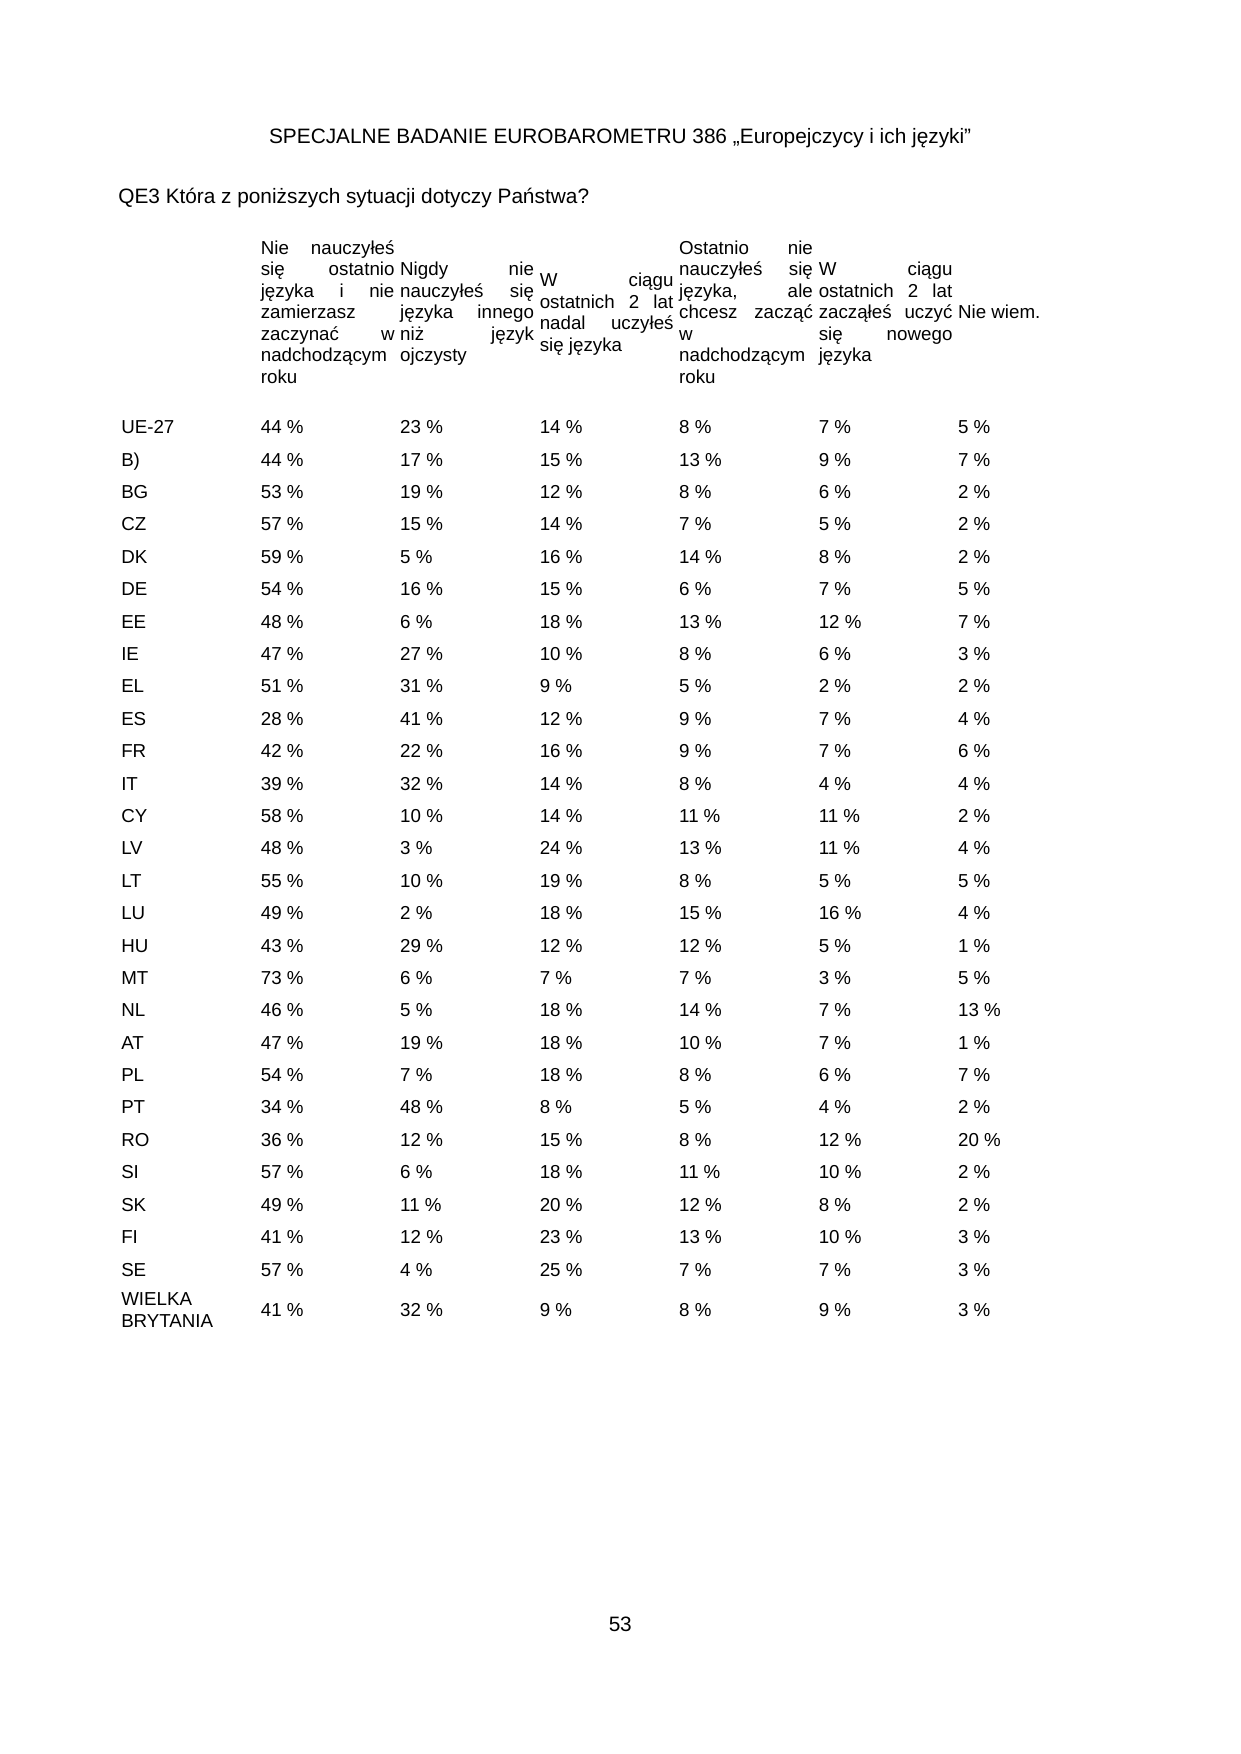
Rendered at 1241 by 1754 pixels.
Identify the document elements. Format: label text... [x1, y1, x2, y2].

table_cell 54 % [258, 573, 397, 605]
table_cell 1 % [955, 929, 1094, 961]
table_cell 12 % [816, 1123, 955, 1156]
table_cell 13 % [955, 994, 1094, 1026]
table_cell 23 % [537, 1221, 676, 1253]
table_cell BG [118, 475, 258, 508]
table_cell 57 % [258, 1156, 397, 1188]
table_cell 10 % [816, 1156, 955, 1188]
table_cell 8 % [537, 1091, 676, 1123]
table_cell 25 % [537, 1253, 676, 1285]
table_cell 5 % [397, 994, 537, 1026]
table_cell WIELKA BRYTANIA [118, 1285, 258, 1334]
table_cell 47 % [258, 1026, 397, 1058]
table_cell LT [118, 864, 258, 897]
table_cell 2 % [955, 670, 1094, 702]
table_cell 32 % [397, 1285, 537, 1334]
table_cell 3 % [955, 1221, 1094, 1253]
table_cell 16 % [397, 573, 537, 605]
table_cell 7 % [537, 961, 676, 994]
table_cell 12 % [816, 605, 955, 637]
table_header Nie nauczyłeś się ostatnio języka i nie zamierzasz zaczynać w nadchodzącym roku [258, 213, 397, 411]
table_cell 7 % [955, 1059, 1094, 1091]
table_cell 18 % [537, 1059, 676, 1091]
table_cell PL [118, 1059, 258, 1091]
table_cell 11 % [676, 1156, 816, 1188]
table_cell 4 % [955, 832, 1094, 864]
table_cell 9 % [816, 1285, 955, 1334]
table_cell 1 % [955, 1026, 1094, 1058]
table_cell 8 % [676, 1059, 816, 1091]
table_cell 15 % [537, 573, 676, 605]
table_cell FI [118, 1221, 258, 1253]
table_cell 7 % [676, 961, 816, 994]
table_cell 6 % [397, 1156, 537, 1188]
table_cell SI [118, 1156, 258, 1188]
table_cell 15 % [397, 508, 537, 540]
table_cell 54 % [258, 1059, 397, 1091]
table_cell 10 % [816, 1221, 955, 1253]
table_cell 2 % [955, 1091, 1094, 1123]
table_cell 10 % [676, 1026, 816, 1058]
table_cell 18 % [537, 897, 676, 929]
table_cell ES [118, 702, 258, 734]
table_cell CZ [118, 508, 258, 540]
table_cell 7 % [816, 994, 955, 1026]
table_cell 18 % [537, 1026, 676, 1058]
table_cell 7 % [816, 1253, 955, 1285]
table_cell 5 % [955, 411, 1094, 443]
table_cell 41 % [397, 702, 537, 734]
table_header Nie wiem. [955, 213, 1094, 411]
table_cell 11 % [816, 832, 955, 864]
table_cell 9 % [537, 670, 676, 702]
table_cell 16 % [816, 897, 955, 929]
table_cell 42 % [258, 735, 397, 767]
table_cell 6 % [397, 605, 537, 637]
text QE3 Która z poniższych sytuacji dotyczy Państwa? [118, 183, 1122, 207]
table_cell 4 % [816, 1091, 955, 1123]
table_cell 59 % [258, 540, 397, 573]
table_cell DK [118, 540, 258, 573]
table_cell 13 % [676, 443, 816, 475]
table_cell 18 % [537, 1156, 676, 1188]
table_cell 10 % [537, 638, 676, 670]
table_cell 7 % [816, 735, 955, 767]
table_cell 14 % [676, 540, 816, 573]
table_cell 7 % [397, 1059, 537, 1091]
table_cell 9 % [816, 443, 955, 475]
table_cell 6 % [816, 638, 955, 670]
table_cell 3 % [955, 1285, 1094, 1334]
table_cell 9 % [537, 1285, 676, 1334]
table_cell 5 % [955, 961, 1094, 994]
table_cell 6 % [397, 961, 537, 994]
table_cell 15 % [537, 1123, 676, 1156]
table_cell 57 % [258, 1253, 397, 1285]
table_cell 55 % [258, 864, 397, 897]
table_cell 27 % [397, 638, 537, 670]
table_cell 20 % [537, 1188, 676, 1221]
table_cell AT [118, 1026, 258, 1058]
table_cell 6 % [816, 1059, 955, 1091]
table_cell 15 % [676, 897, 816, 929]
table_cell 49 % [258, 897, 397, 929]
table_cell 4 % [816, 767, 955, 799]
table_cell RO [118, 1123, 258, 1156]
table_cell EL [118, 670, 258, 702]
table_cell 49 % [258, 1188, 397, 1221]
table_cell 8 % [676, 1285, 816, 1334]
table_cell 2 % [397, 897, 537, 929]
table_header W ciągu ostatnich 2 lat nadal uczyłeś się języka [537, 213, 676, 411]
table_cell 3 % [397, 832, 537, 864]
table_cell 24 % [537, 832, 676, 864]
table_cell 2 % [955, 508, 1094, 540]
table_cell 53 % [258, 475, 397, 508]
table_cell 7 % [955, 443, 1094, 475]
table_cell NL [118, 994, 258, 1026]
table_cell 8 % [676, 475, 816, 508]
table_cell 12 % [537, 475, 676, 508]
table_cell 3 % [955, 638, 1094, 670]
table_cell 11 % [397, 1188, 537, 1221]
table_cell 17 % [397, 443, 537, 475]
table_cell 20 % [955, 1123, 1094, 1156]
table_cell 48 % [258, 605, 397, 637]
table_cell 11 % [816, 799, 955, 832]
table_header W ciągu ostatnich 2 lat zacząłeś uczyć się nowego języka [816, 213, 955, 411]
table_cell 13 % [676, 1221, 816, 1253]
table_cell 12 % [397, 1221, 537, 1253]
table_cell 34 % [258, 1091, 397, 1123]
table_cell UE-27 [118, 411, 258, 443]
table_cell 5 % [676, 670, 816, 702]
table_header Ostatnio nie nauczyłeś się języka, ale chcesz zacząć w nadchodzącym roku [676, 213, 816, 411]
table_cell 8 % [676, 638, 816, 670]
table_cell 14 % [537, 799, 676, 832]
table_cell 29 % [397, 929, 537, 961]
table_cell 7 % [816, 411, 955, 443]
table_cell 57 % [258, 508, 397, 540]
table_cell IE [118, 638, 258, 670]
table_cell LV [118, 832, 258, 864]
table_cell SK [118, 1188, 258, 1221]
table_cell 12 % [537, 702, 676, 734]
table_cell 7 % [676, 1253, 816, 1285]
table_cell 7 % [816, 1026, 955, 1058]
table_cell 8 % [816, 1188, 955, 1221]
table_cell 8 % [816, 540, 955, 573]
table_cell 13 % [676, 605, 816, 637]
table_cell 7 % [676, 508, 816, 540]
table_cell 4 % [955, 767, 1094, 799]
table_cell 3 % [816, 961, 955, 994]
table_cell LU [118, 897, 258, 929]
table_cell 2 % [955, 540, 1094, 573]
table_cell 6 % [676, 573, 816, 605]
table_cell 19 % [397, 1026, 537, 1058]
table_cell 8 % [676, 767, 816, 799]
table_cell 5 % [955, 864, 1094, 897]
table_cell B) [118, 443, 258, 475]
table_cell 28 % [258, 702, 397, 734]
table_cell EE [118, 605, 258, 637]
table_cell 2 % [955, 1188, 1094, 1221]
table_cell 15 % [537, 443, 676, 475]
table_cell PT [118, 1091, 258, 1123]
table_cell MT [118, 961, 258, 994]
table_cell 48 % [397, 1091, 537, 1123]
table_cell 14 % [537, 508, 676, 540]
table_cell 6 % [955, 735, 1094, 767]
table_cell 16 % [537, 540, 676, 573]
table_cell 2 % [816, 670, 955, 702]
table_cell 16 % [537, 735, 676, 767]
table_cell 7 % [955, 605, 1094, 637]
table_cell 23 % [397, 411, 537, 443]
table_cell 2 % [955, 1156, 1094, 1188]
table_cell 5 % [816, 864, 955, 897]
table_cell 14 % [537, 411, 676, 443]
table_cell 18 % [537, 605, 676, 637]
table_cell 51 % [258, 670, 397, 702]
table_cell 47 % [258, 638, 397, 670]
table_cell 39 % [258, 767, 397, 799]
table_cell 58 % [258, 799, 397, 832]
table_cell 2 % [955, 475, 1094, 508]
table_cell 18 % [537, 994, 676, 1026]
table_cell 5 % [816, 929, 955, 961]
table_cell 31 % [397, 670, 537, 702]
table_header [118, 213, 258, 411]
table_cell 32 % [397, 767, 537, 799]
table_cell 19 % [537, 864, 676, 897]
table_cell DE [118, 573, 258, 605]
table_cell SE [118, 1253, 258, 1285]
table_cell 7 % [816, 702, 955, 734]
table_cell 12 % [537, 929, 676, 961]
table_cell 7 % [816, 573, 955, 605]
table_cell 5 % [955, 573, 1094, 605]
table_cell 73 % [258, 961, 397, 994]
table_cell 13 % [676, 832, 816, 864]
table_cell 22 % [397, 735, 537, 767]
table_cell 8 % [676, 1123, 816, 1156]
table_cell 5 % [397, 540, 537, 573]
table_cell 12 % [676, 1188, 816, 1221]
table_cell 9 % [676, 702, 816, 734]
table_cell 3 % [955, 1253, 1094, 1285]
table_cell 12 % [397, 1123, 537, 1156]
table_cell 11 % [676, 799, 816, 832]
table_cell 9 % [676, 735, 816, 767]
table_cell 12 % [676, 929, 816, 961]
table_cell 5 % [676, 1091, 816, 1123]
table_cell 5 % [816, 508, 955, 540]
table_cell 48 % [258, 832, 397, 864]
table_cell 41 % [258, 1221, 397, 1253]
table_cell HU [118, 929, 258, 961]
table_cell 8 % [676, 411, 816, 443]
table_cell 4 % [397, 1253, 537, 1285]
table_header Nigdy nie nauczyłeś się języka innego niż język ojczysty [397, 213, 537, 411]
table_cell 41 % [258, 1285, 397, 1334]
table_cell 44 % [258, 443, 397, 475]
table_cell 19 % [397, 475, 537, 508]
table_cell 4 % [955, 897, 1094, 929]
table_cell IT [118, 767, 258, 799]
table_cell CY [118, 799, 258, 832]
table_cell 6 % [816, 475, 955, 508]
table_cell FR [118, 735, 258, 767]
table_cell 44 % [258, 411, 397, 443]
table_cell 10 % [397, 864, 537, 897]
table_cell 14 % [676, 994, 816, 1026]
table_cell 46 % [258, 994, 397, 1026]
table_cell 14 % [537, 767, 676, 799]
table_cell 4 % [955, 702, 1094, 734]
table_cell 36 % [258, 1123, 397, 1156]
table_cell 8 % [676, 864, 816, 897]
table_cell 2 % [955, 799, 1094, 832]
table_cell 43 % [258, 929, 397, 961]
table_cell 10 % [397, 799, 537, 832]
